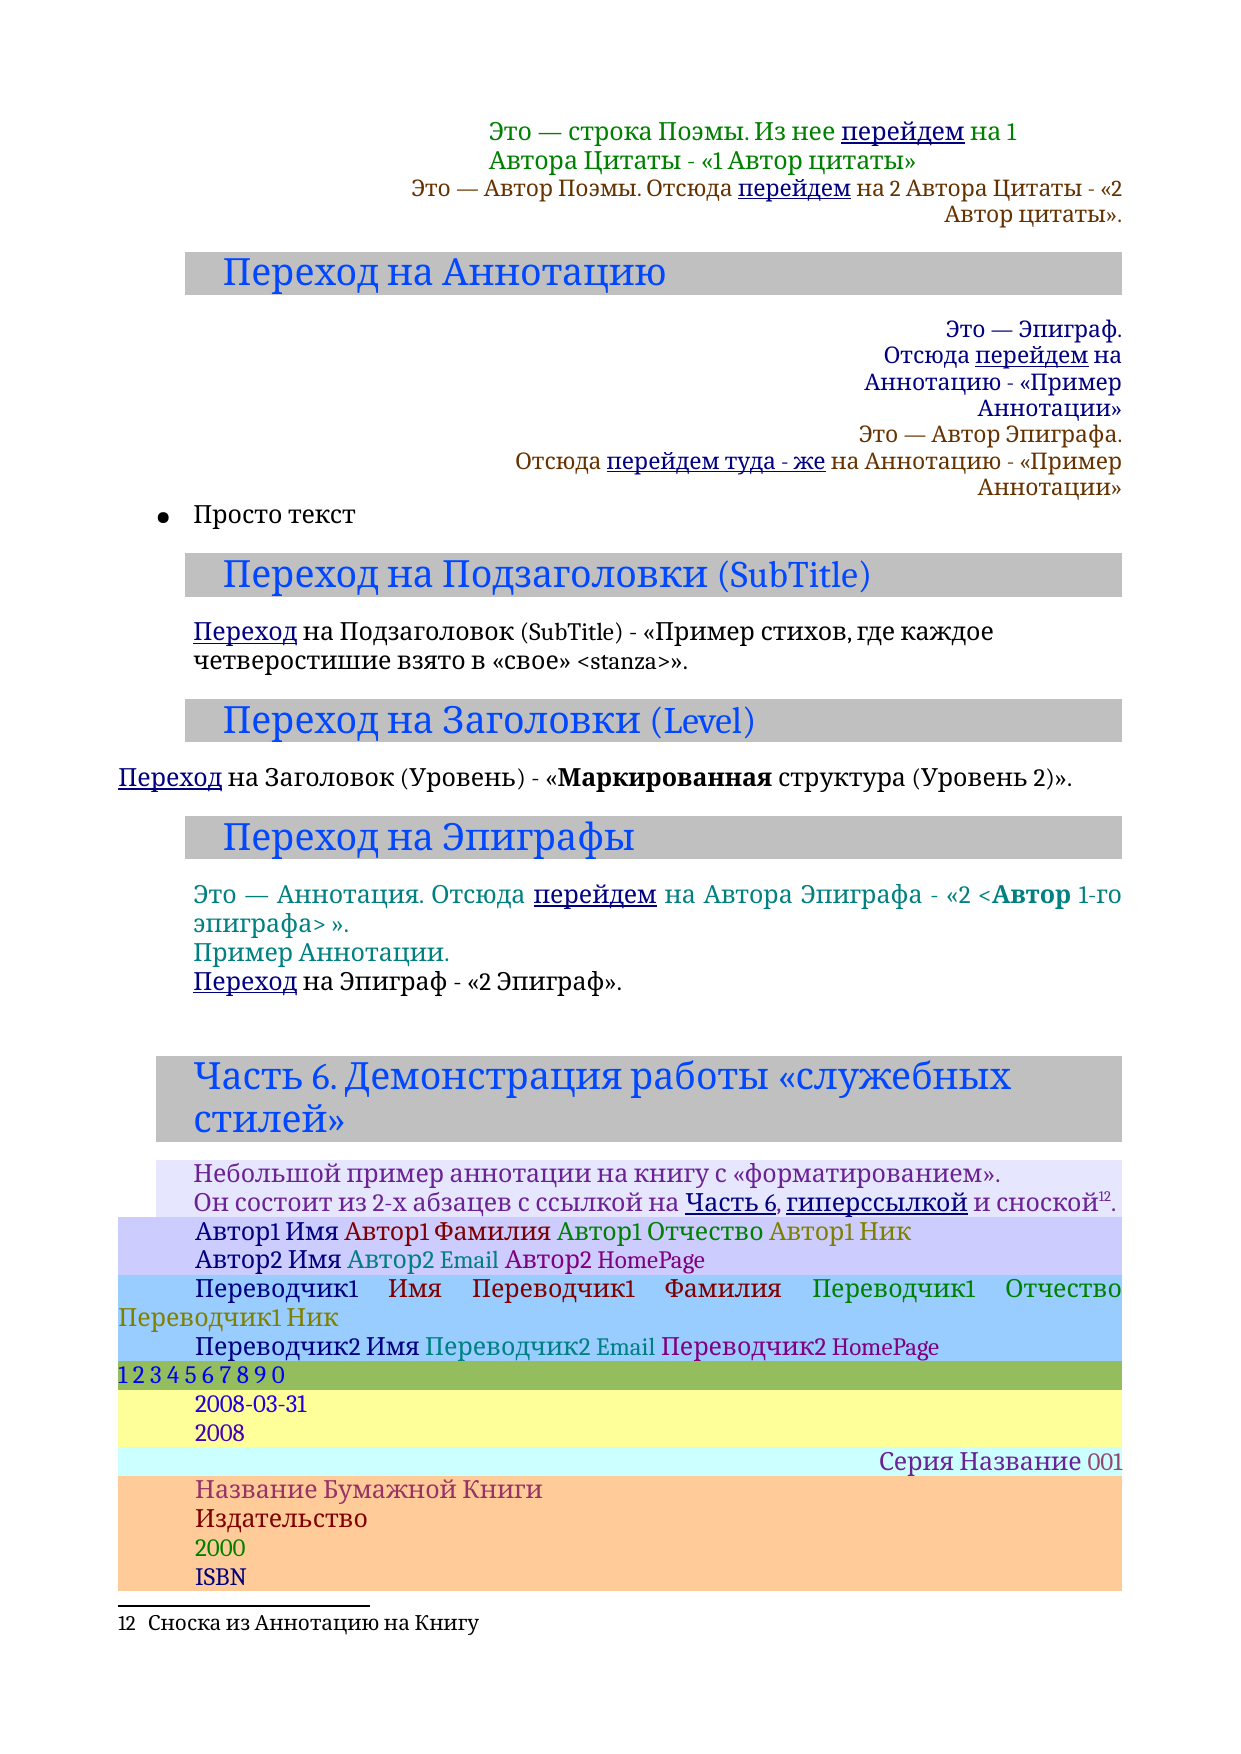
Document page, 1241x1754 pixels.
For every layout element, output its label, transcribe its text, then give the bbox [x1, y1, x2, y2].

list Это — Эпиграф. [746, 317, 1122, 343]
list Это — Аннотация. Отсюда перейдем на Автора Эпиграфа - «2 <Автор 1-го эпиграфа> ». [156, 881, 1122, 939]
list Это — Автор Эпиграфа. [362, 422, 1122, 448]
list Часть 6. Демонстрация работы «служебных стилей» [156, 1056, 1122, 1142]
text Название Бумажной Книги [118, 1476, 1122, 1505]
text Переход на Заголовок (Уровень) - «Маркированная структура (Уровень 2)». [118, 764, 1122, 793]
text Переводчик1 Имя Переводчик1 Фамилия Переводчик1 Отчество Переводчик1 Ник [118, 1275, 1122, 1332]
text Серия Название 001 [118, 1447, 1122, 1476]
list Переход на Эпиграф - «2 Эпиграф». [156, 967, 1122, 996]
list Переход на Аннотацию [185, 252, 1122, 295]
text ISBN [118, 1562, 1122, 1591]
text 2008 [118, 1419, 1122, 1447]
list Это — строка Поэмы. Из нее перейдем на 1 Автора Цитаты - «1 Автор цитаты» [451, 118, 1063, 176]
list Переход на Подзаголовок (SubTitle) - «Пример стихов, где каждое четверостишие взято в «свое» <stanza>». [156, 618, 1122, 676]
list Просто текст [156, 501, 1122, 530]
text Автор2 Имя Автор2 Email Автор2 HomePage [118, 1246, 1122, 1275]
list Переход на Эпиграфы [185, 816, 1122, 859]
text Издательство [118, 1505, 1122, 1534]
text 2000 [118, 1534, 1122, 1562]
list Переход на Подзаголовки (SubTitle) [185, 553, 1122, 597]
list Небольшой пример аннотации на книгу с «форматированием». [156, 1160, 1122, 1189]
text 2008-03-31 [118, 1390, 1122, 1419]
list Переход на Заголовки (Level) [185, 699, 1122, 742]
text 1 2 3 4 5 6 7 8 9 0 [118, 1361, 1122, 1390]
list Сноска из Аннотацию на Книгу [118, 1612, 1122, 1636]
text Автор1 Имя Автор1 Фамилия Автор1 Отчество Автор1 Ник [118, 1217, 1122, 1246]
list Отсюда перейдем туда - же на Аннотацию - «Пример Аннотации» [362, 448, 1122, 501]
list Это — Автор Поэмы. Отсюда перейдем на 2 Автора Цитаты - «2 Автор цитаты». [362, 176, 1122, 228]
text Переводчик2 Имя Переводчик2 Email Переводчик2 HomePage [118, 1332, 1122, 1361]
list Он состоит из 2-х абзацев с ссылкой на Часть 6, гиперссылкой и сноской. [156, 1189, 1122, 1217]
list Отсюда перейдем на Аннотацию - «Пример Аннотации» [746, 343, 1122, 422]
list Пример Аннотации. [156, 939, 1122, 967]
